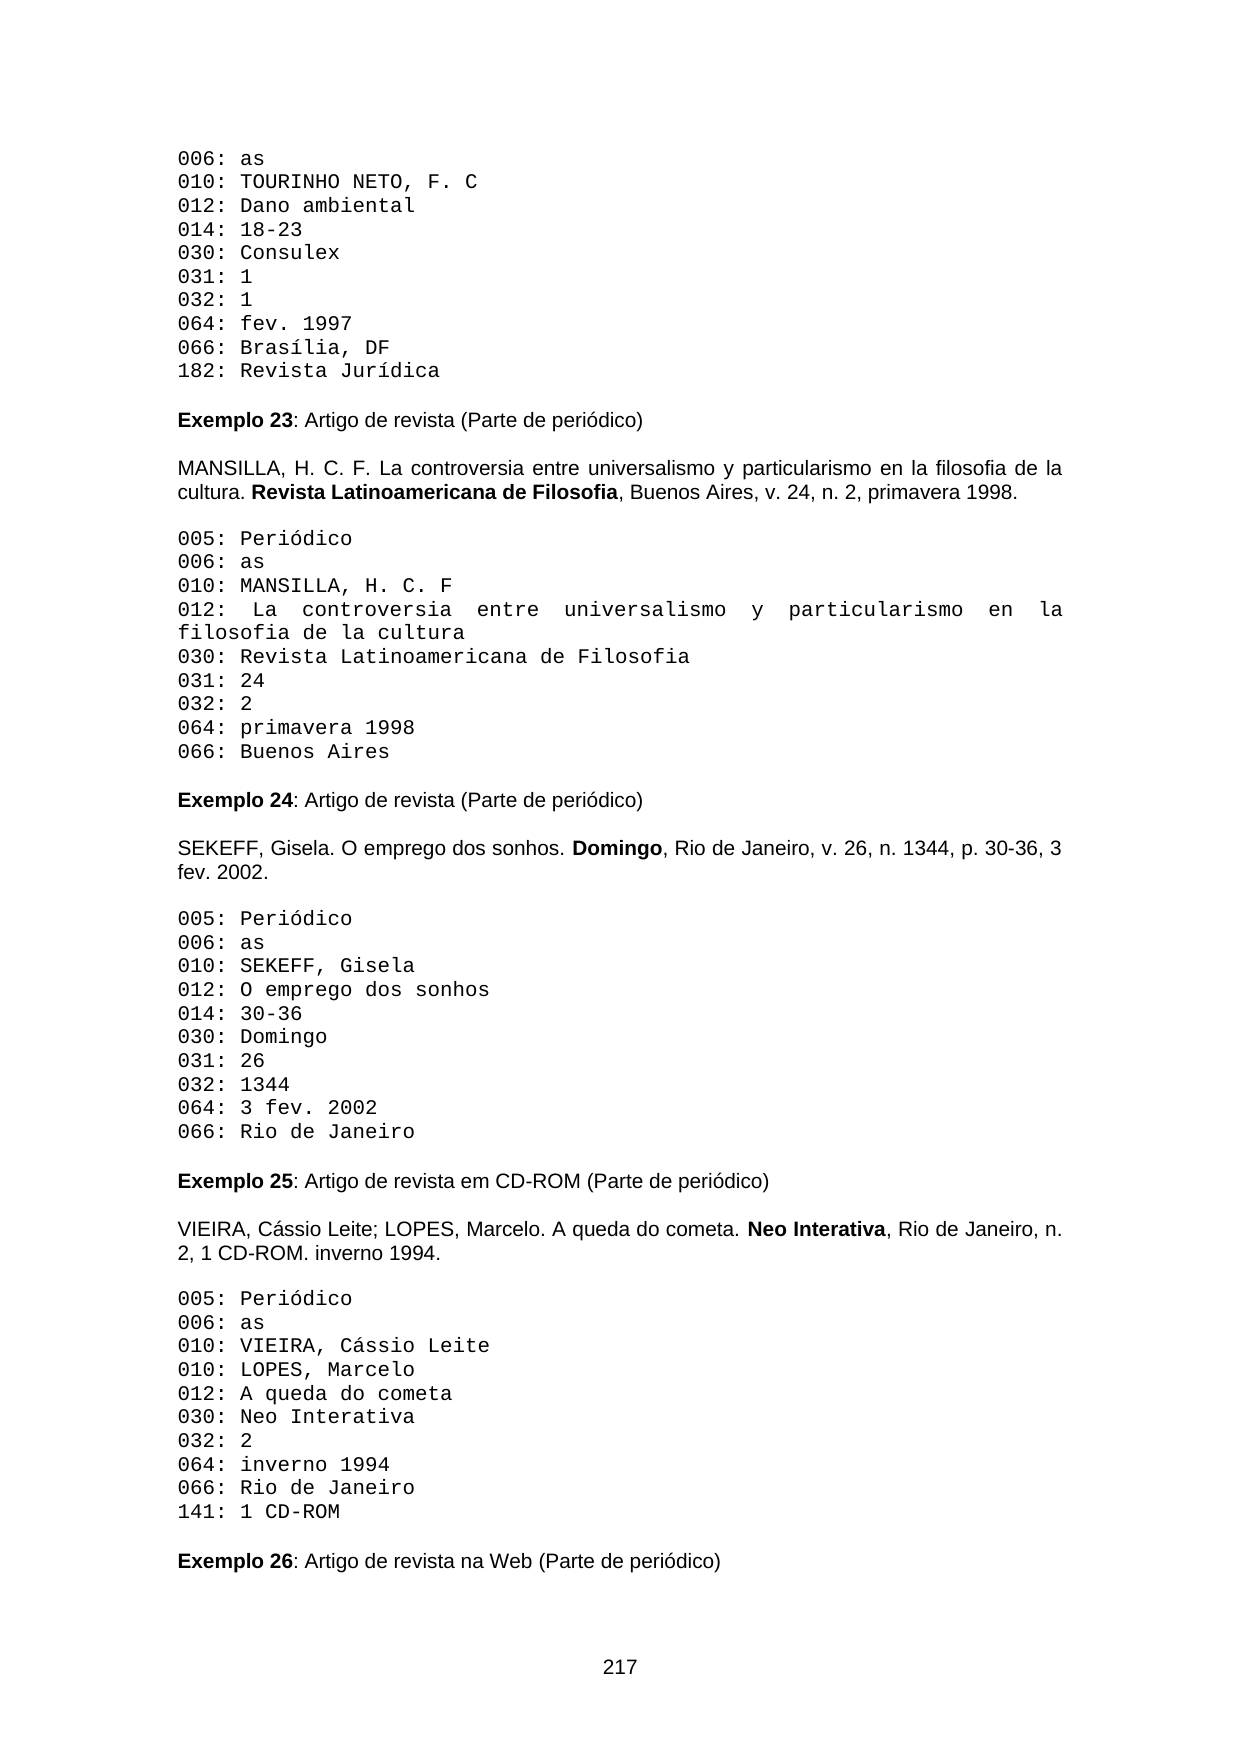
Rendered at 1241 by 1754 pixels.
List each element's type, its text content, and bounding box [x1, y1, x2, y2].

text 066: Brasília, DF [177, 337, 1063, 360]
text 032: 1344 [177, 1073, 1063, 1097]
text 010: VIEIRA, Cássio Leite [177, 1336, 1063, 1359]
text Exemplo 24: Artigo de revista (Parte de periódico) [177, 788, 1063, 812]
text 064: primavera 1998 [177, 717, 1063, 741]
text 010: TOURINHO NETO, F. C [177, 171, 1063, 195]
text 031: 24 [177, 670, 1063, 693]
text 012: O emprego dos sonhos [177, 979, 1063, 1003]
text 012: Dano ambiental [177, 195, 1063, 218]
text 012: A queda do cometa [177, 1383, 1063, 1406]
text Exemplo 26: Artigo de revista na Web (Parte de periódico) [177, 1549, 1063, 1573]
text 064: inverno 1994 [177, 1454, 1063, 1477]
text 032: 2 [177, 693, 1063, 717]
text 005: Periódico [177, 1288, 1063, 1312]
text 005: Periódico [177, 528, 1063, 551]
text 064: fev. 1997 [177, 313, 1063, 337]
text 010: LOPES, Marcelo [177, 1359, 1063, 1383]
text 010: MANSILLA, H. C. F [177, 575, 1063, 599]
text 064: 3 fev. 2002 [177, 1097, 1063, 1121]
text 066: Buenos Aires [177, 741, 1063, 764]
text 141: 1 CD-ROM [177, 1501, 1063, 1525]
text 032: 2 [177, 1430, 1063, 1454]
text 030: Domingo [177, 1026, 1063, 1050]
text 032: 1 [177, 289, 1063, 313]
text 005: Periódico [177, 908, 1063, 932]
text 014: 30-36 [177, 1003, 1063, 1026]
text Exemplo 25: Artigo de revista em CD-ROM (Parte de periódico) [177, 1168, 1063, 1192]
text 006: as [177, 932, 1063, 955]
text 182: Revista Jurídica [177, 360, 1063, 384]
text 014: 18-23 [177, 218, 1063, 242]
text 031: 26 [177, 1050, 1063, 1073]
text 012: La controversia entre universalismo y particularismo en la filosofia de la cultura [177, 599, 1063, 646]
text 006: as [177, 148, 1063, 171]
text 066: Rio de Janeiro [177, 1477, 1063, 1501]
text SEKEFF, Gisela. O emprego dos sonhos. Domingo, Rio de Janeiro, v. 26, n. 1344, p. 30-36, 3 fev. 2002. [177, 836, 1063, 884]
text VIEIRA, Cássio Leite; LOPES, Marcelo. A queda do cometa. Neo Interativa, Rio de Janeiro, n. 2, 1 CD-ROM. inverno 1994. [177, 1216, 1063, 1264]
text 030: Neo Interativa [177, 1406, 1063, 1430]
text 010: SEKEFF, Gisela [177, 955, 1063, 979]
text Exemplo 23: Artigo de revista (Parte de periódico) [177, 408, 1063, 432]
text 006: as [177, 551, 1063, 575]
text 066: Rio de Janeiro [177, 1121, 1063, 1144]
text 031: 1 [177, 266, 1063, 289]
text 030: Revista Latinoamericana de Filosofia [177, 646, 1063, 670]
text MANSILLA, H. C. F. La controversia entre universalismo y particularismo en la filosofia de la cultura. Revista Latinoamericana de Filosofia, Buenos Aires, v. 24, n. 2, primavera 1998. [177, 456, 1063, 504]
text 030: Consulex [177, 242, 1063, 266]
text 006: as [177, 1312, 1063, 1336]
